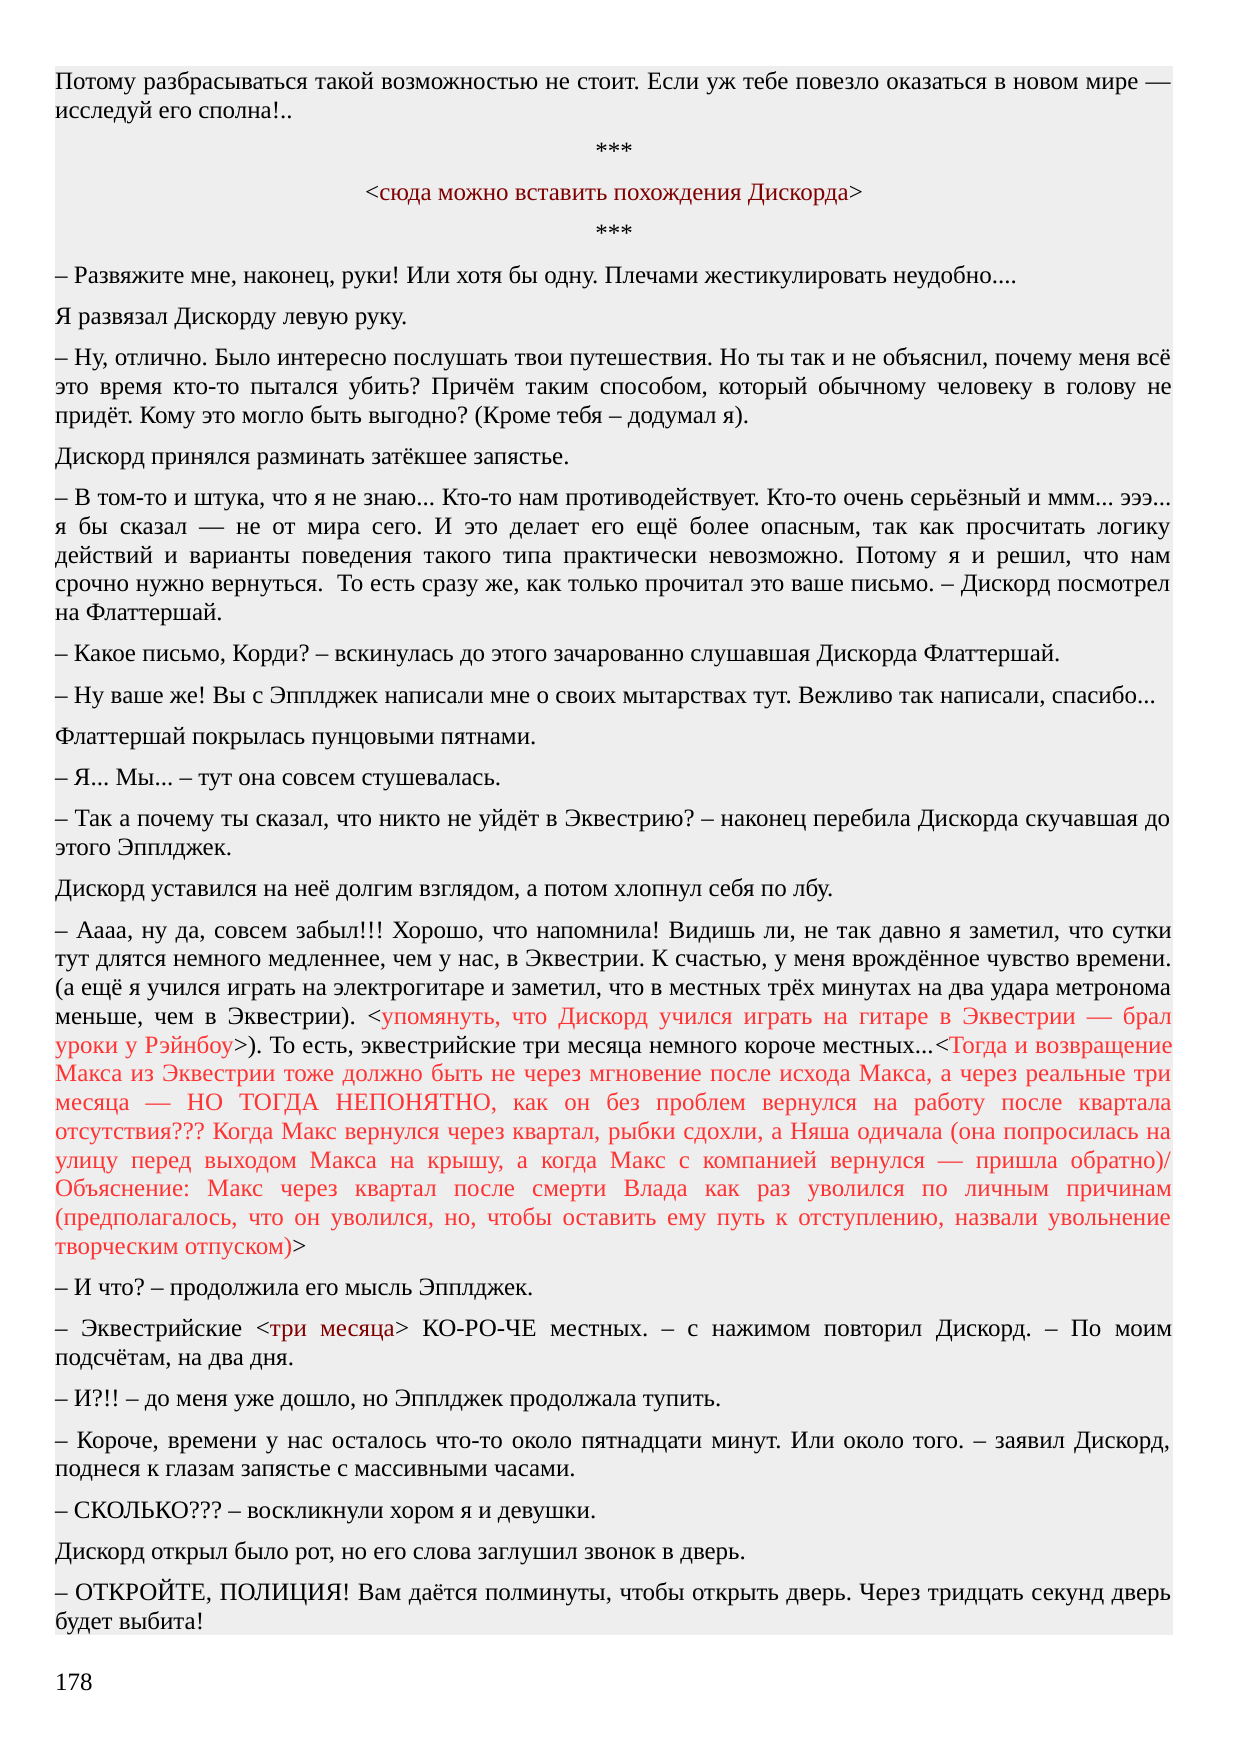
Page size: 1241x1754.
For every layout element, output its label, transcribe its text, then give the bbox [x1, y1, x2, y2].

text Я развязал Дискорду левую руку. [55, 301, 1173, 330]
text *** [55, 218, 1173, 247]
text – В том-то и штука, что я не знаю... Кто-то нам противодействует. Кто-то очень серьёзный и ммм... эээ... я бы сказал — не от мира сего. И это делает его ещё более опасным, так как просчитать логику действий и варианты поведения такого типа практически невозможно. Потому я и решил, что нам срочно нужно вернуться. То есть сразу же, как только прочитал это ваше письмо. – Дискорд посмотрел на Флаттершай. [55, 482, 1173, 626]
text – Так а почему ты сказал, что никто не уйдёт в Эквестрию? – наконец перебила Дискорда скучавшая до этого Эпплджек. [55, 803, 1173, 861]
text <сюда можно вставить похождения Дискорда> [55, 177, 1173, 206]
text Потому разбрасываться такой возможностью не стоит. Если уж тебе повезло оказаться в новом мире — исследуй его сполна!.. [55, 66, 1173, 123]
text Дискорд принялся разминать затёкшее запястье. [55, 441, 1173, 470]
text – Ну ваше же! Вы с Эпплджек написали мне о своих мытарствах тут. Вежливо так написали, спасибо... [55, 680, 1173, 708]
text – И?!! – до меня уже дошло, но Эпплджек продолжала тупить. [55, 1383, 1173, 1412]
text – Аааа, ну да, совсем забыл!!! Хорошо, что напомнила! Видишь ли, не так давно я заметил, что сутки тут длятся немного медленнее, чем у нас, в Эквестрии. К счастью, у меня врождённое чувство времени. (а ещё я учился играть на электрогитаре и заметил, что в местных трёх минутах на два удара метронома меньше, чем в Эквестрии). <упомянуть, что Дискорд учился играть на гитаре в Эквестрии — брал уроки у Рэйнбоу>). То есть, эквестрийские три месяца немного короче местных...<Тогда и возвращение Макса из Эквестрии тоже должно быть не через мгновение после исхода Макса, а через реальные три месяца — НО ТОГДА НЕПОНЯТНО, как он без проблем вернулся на работу после квартала отсутствия??? Когда Макс вернулся через квартал, рыбки сдохли, а Няша одичала (она попросилась на улицу перед выходом Макса на крышу, а когда Макс с компанией вернулся — пришла обратно)/ Объяснение: Макс через квартал после смерти Влада как раз уволился по личным причинам (предполагалось, что он уволился, но, чтобы оставить ему путь к отступлению, назвали увольнение творческим отпуском)> [55, 915, 1173, 1260]
text Дискорд открыл было рот, но его слова заглушил звонок в дверь. [55, 1536, 1173, 1565]
text *** [55, 136, 1173, 165]
text Дискорд уставился на неё долгим взглядом, а потом хлопнул себя по лбу. [55, 873, 1173, 902]
text – Ну, отлично. Было интересно послушать твои путешествия. Но ты так и не объяснил, почему меня всё это время кто-то пытался убить? Причём таким способом, который обычному человеку в голову не придёт. Кому это могло быть выгодно? (Кроме тебя – додумал я). [55, 342, 1173, 428]
text – ОТКРОЙТЕ, ПОЛИЦИЯ! Вам даётся полминуты, чтобы открыть дверь. Через тридцать секунд дверь будет выбита! [55, 1577, 1173, 1635]
text – Развяжите мне, наконец, руки! Или хотя бы одну. Плечами жестикулировать неудобно.... [55, 260, 1173, 288]
text Флаттершай покрылась пунцовыми пятнами. [55, 721, 1173, 750]
text – Я... Мы... – тут она совсем стушевалась. [55, 762, 1173, 791]
text – Какое письмо, Корди? – вскинулась до этого зачарованно слушавшая Дискорда Флаттершай. [55, 638, 1173, 667]
text – И что? – продолжила его мысль Эпплджек. [55, 1272, 1173, 1301]
text – Эквестрийские <три месяца> КО-РО-ЧЕ местных. – с нажимом повторил Дискорд. – По моим подсчётам, на два дня. [55, 1313, 1173, 1371]
text – Короче, времени у нас осталось что-то около пятнадцати минут. Или около того. – заявил Дискорд, поднеся к глазам запястье с массивными часами. [55, 1425, 1173, 1482]
text – СКОЛЬКО??? – воскликнули хором я и девушки. [55, 1495, 1173, 1523]
